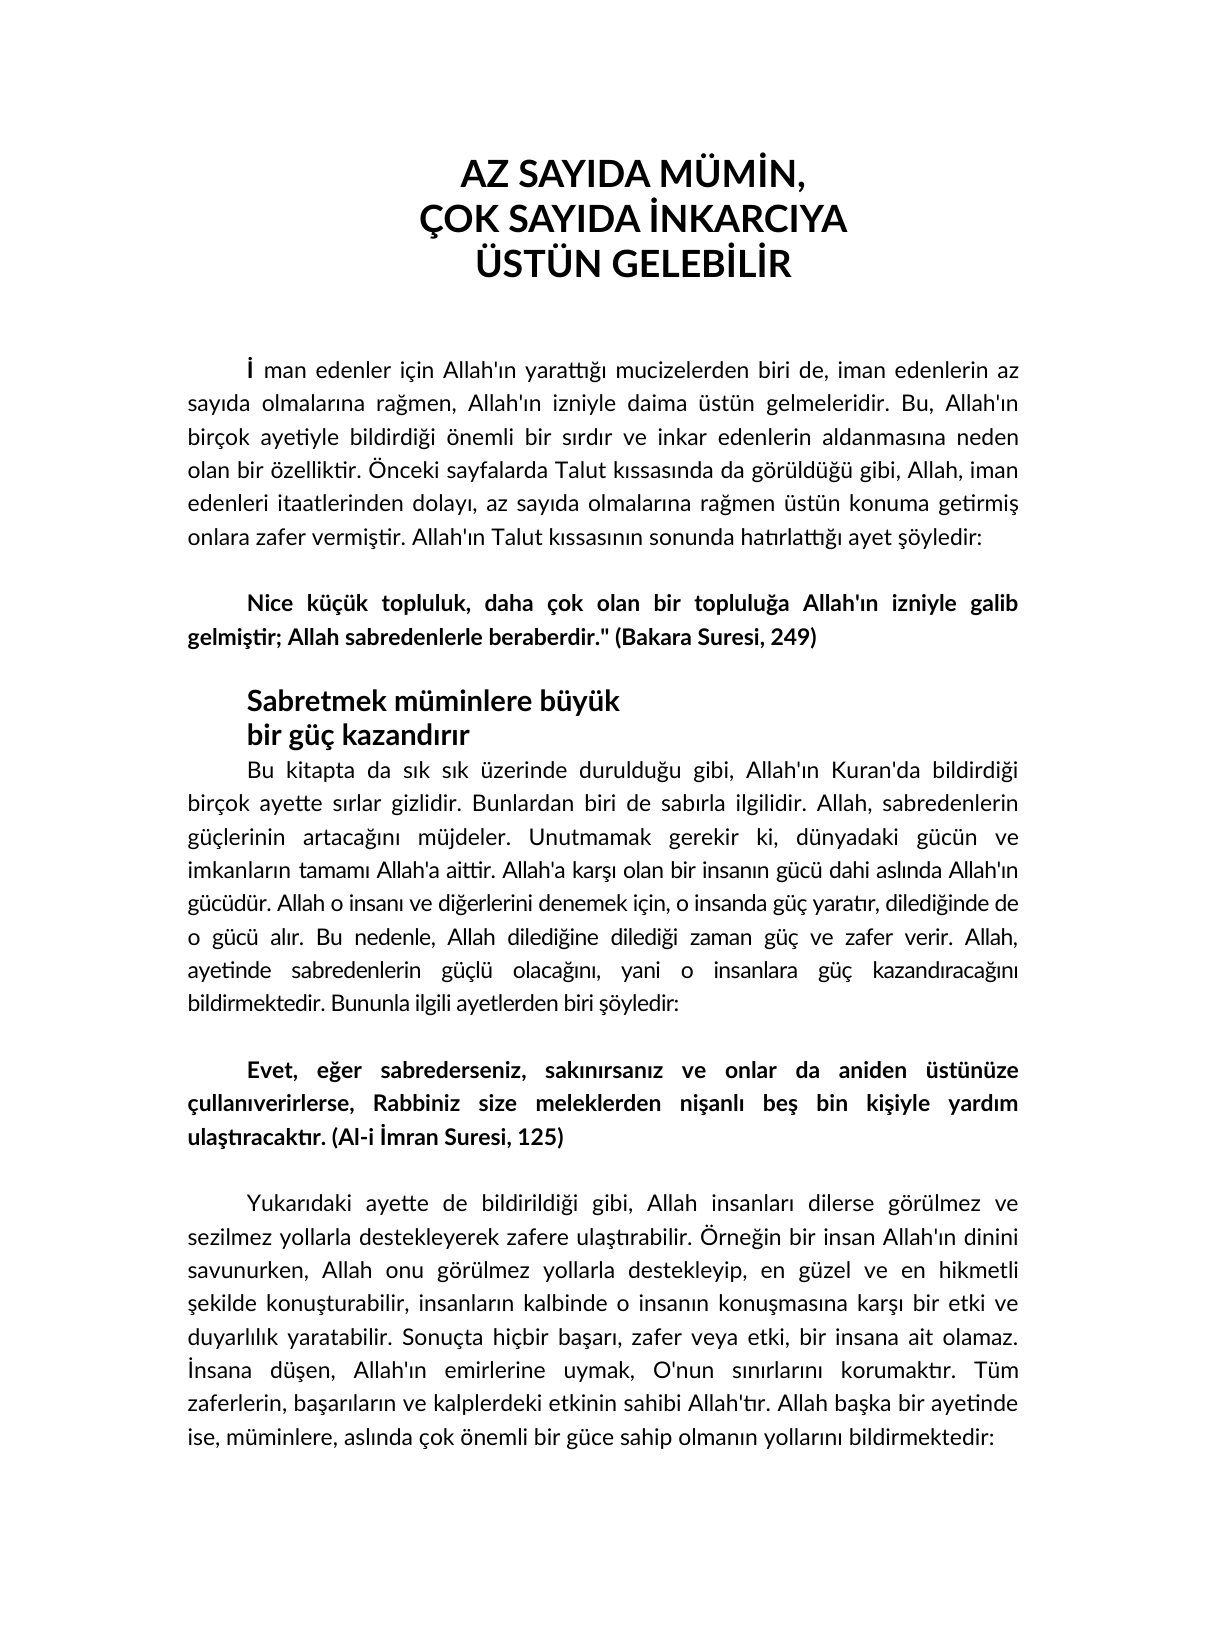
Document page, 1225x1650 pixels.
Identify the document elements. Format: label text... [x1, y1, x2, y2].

text Nice küçük topluluk, daha çok olan bir topluluğa Allah'ın izniyle galib gelmiştir; Allah sabredenlerle beraberdir." (Bakara Suresi, 249) [187, 585, 1020, 652]
text Bu kitapta da sık sık üzerinde durulduğu gibi, Allah'ın Kuran'da bildirdiği birçok ayette sırlar gizlidir. Bunlardan biri de sabırla ilgilidir. Allah, sabredenlerin güçlerinin artacağını müjdeler. Unutmamak gerekir ki, dünyadaki gücün ve imkanların tamamı Allah'a aittir. Allah'a karşı olan bir insanın gücü dahi aslında Allah'ın gücüdür. Allah o insanı ve diğerlerini denemek için, o insanda güç yaratır, dilediğinde de o gücü alır. Bu nedenle, Allah dilediğine dilediği zaman güç ve zafer verir. Allah, ayetinde sabredenlerin güçlü olacağını, yani o insanlara güç kazandıracağını bildirmektedir. Bununla ilgili ayetlerden biri şöyledir: [187, 752, 1020, 1018]
text İman edenler için Allah'ın yarattığı mucizelerden biri de, iman edenlerin az sayıda olmalarına rağmen, Allah'ın izniyle daima üstün gelmeleridir. Bu, Allah'ın birçok ayetiyle bildirdiği önemli bir sırdır ve inkar edenlerin aldanmasına neden olan bir özelliktir. Önceki sayfalarda Talut kıssasında da görüldüğü gibi, Allah, iman edenleri itaatlerinden dolayı, az sayıda olmalarına rağmen üstün konuma getirmiş onlara zafer vermiştir. Allah'ın Talut kıssasının sonunda hatırlattığı ayet şöyledir: [187, 352, 1020, 552]
text Sabretmek müminlere büyük [187, 685, 1020, 718]
subtitle AZ SAYIDA MÜMİN, [187, 150, 1020, 195]
text Evet, eğer sabrederseniz, sakınırsanız ve onlar da aniden üstünüze çullanıverirlerse, Rabbiniz size meleklerden nişanlı beş bin kişiyle yardım ulaştıracaktır. (Al-i İmran Suresi, 125) [187, 1052, 1020, 1152]
text Yukarıdaki ayette de bildirildiği gibi, Allah insanları dilerse görülmez ve sezilmez yollarla destekleyerek zafere ulaştırabilir. Örneğin bir insan Allah'ın dinini savunurken, Allah onu görülmez yollarla destekleyip, en güzel ve en hikmetli şekilde konuşturabilir, insanların kalbinde o insanın konuşmasına karşı bir etki ve duyarlılık yaratabilir. Sonuçta hiçbir başarı, zafer veya etki, bir insana ait olamaz. İnsana düşen, Allah'ın emirlerine uymak, O'nun sınırlarını korumaktır. Tüm zaferlerin, başarıların ve kalplerdeki etkinin sahibi Allah'tır. Allah başka bir ayetinde ise, müminlere, aslında çok önemli bir güce sahip olmanın yollarını bildirmektedir: [187, 1185, 1020, 1452]
subtitle ÇOK SAYIDA İNKARCIYA [187, 195, 1020, 240]
text bir güç kazandırır [187, 718, 1020, 752]
subtitle ÜSTÜN GELEBİLİR [187, 240, 1020, 285]
